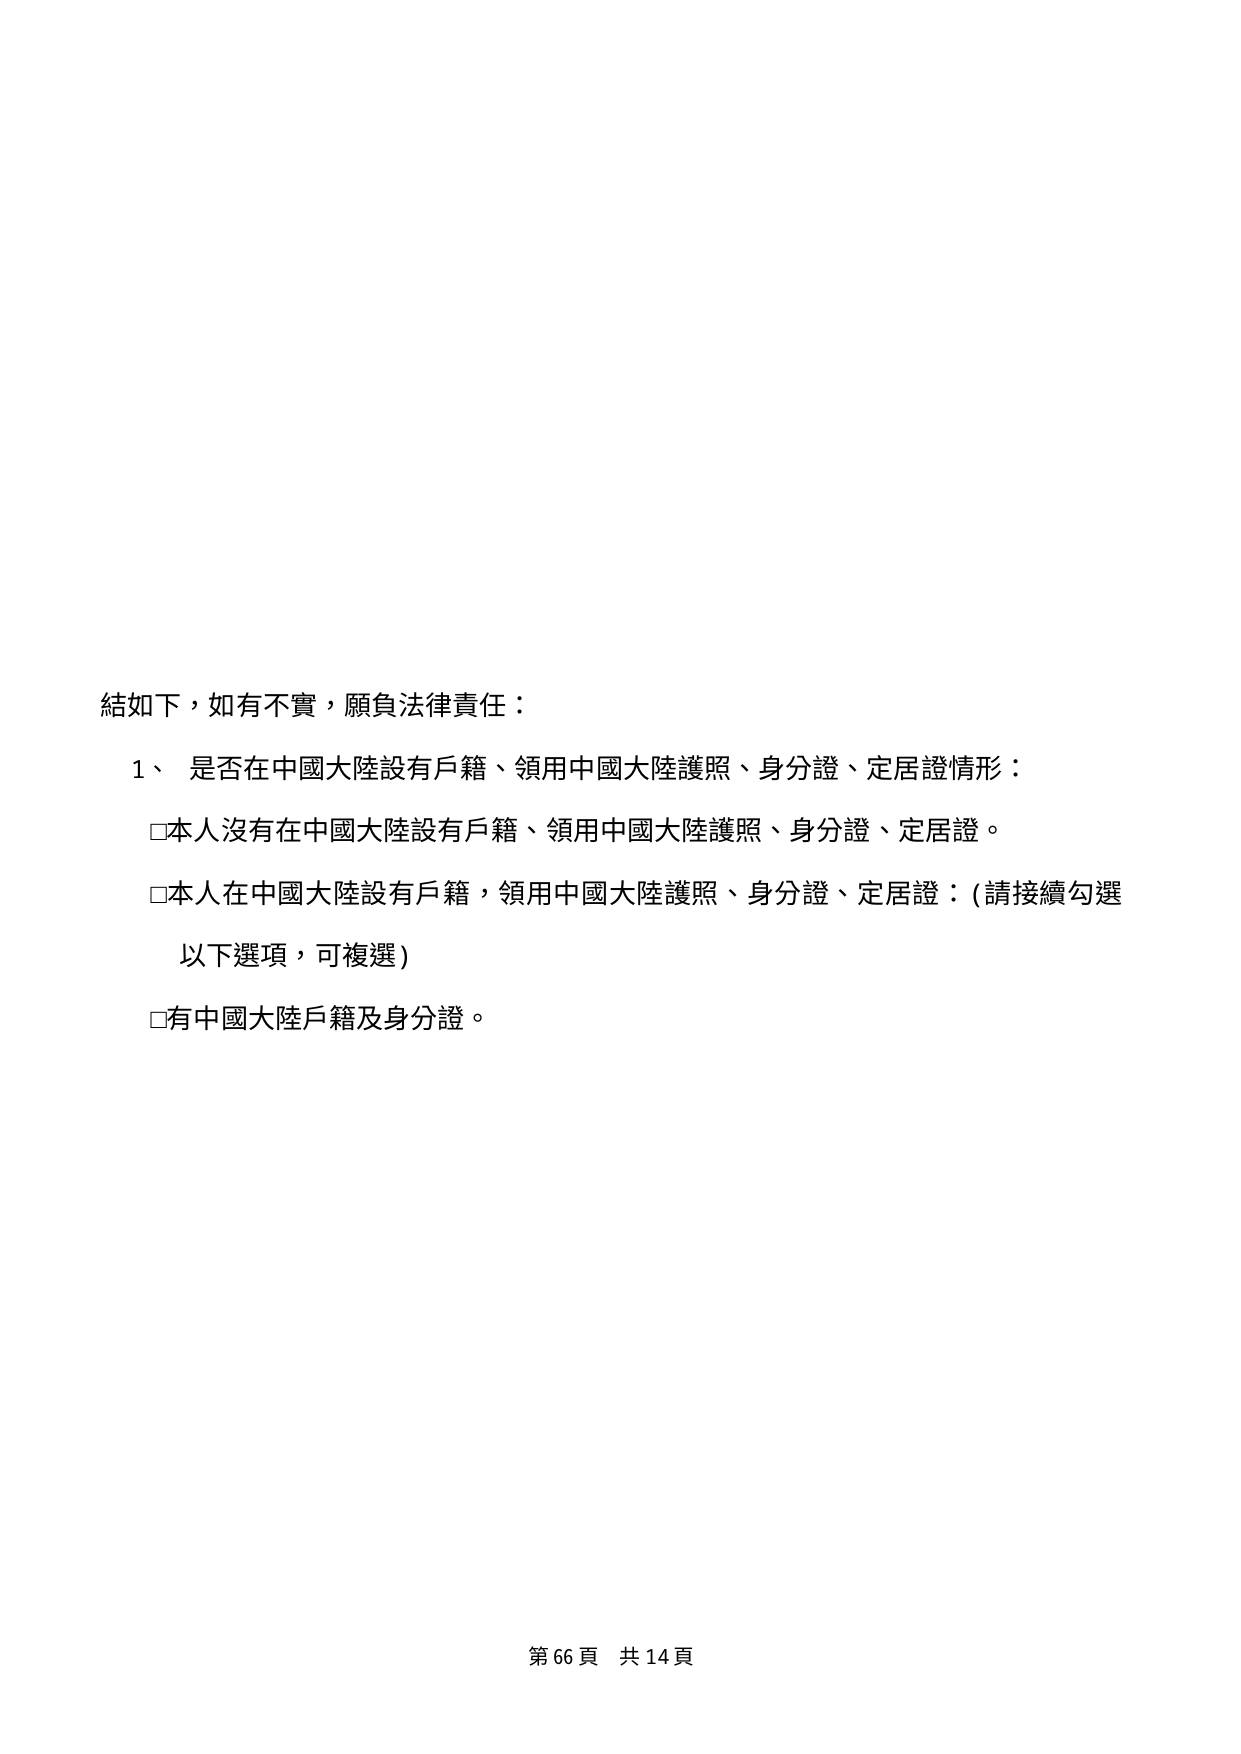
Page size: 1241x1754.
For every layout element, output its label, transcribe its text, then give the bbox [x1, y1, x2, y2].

text □本人沒有在中國大陸設有戶籍、領用中國大陸護照、身分證、定居證。 [150, 787, 1122, 850]
text 結如下，如有不實，願負法律責任： [100, 662, 1122, 725]
text □本人在中國大陸設有戶籍，領用中國大陸護照、身分證、定居證：(請接續勾選以下選項，可複選) [150, 850, 1122, 975]
list 是否在中國大陸設有戶籍、領用中國大陸護照、身分證、定居證情形： [131, 725, 1122, 787]
text □有中國大陸戶籍及身分證。 [150, 975, 1122, 1037]
